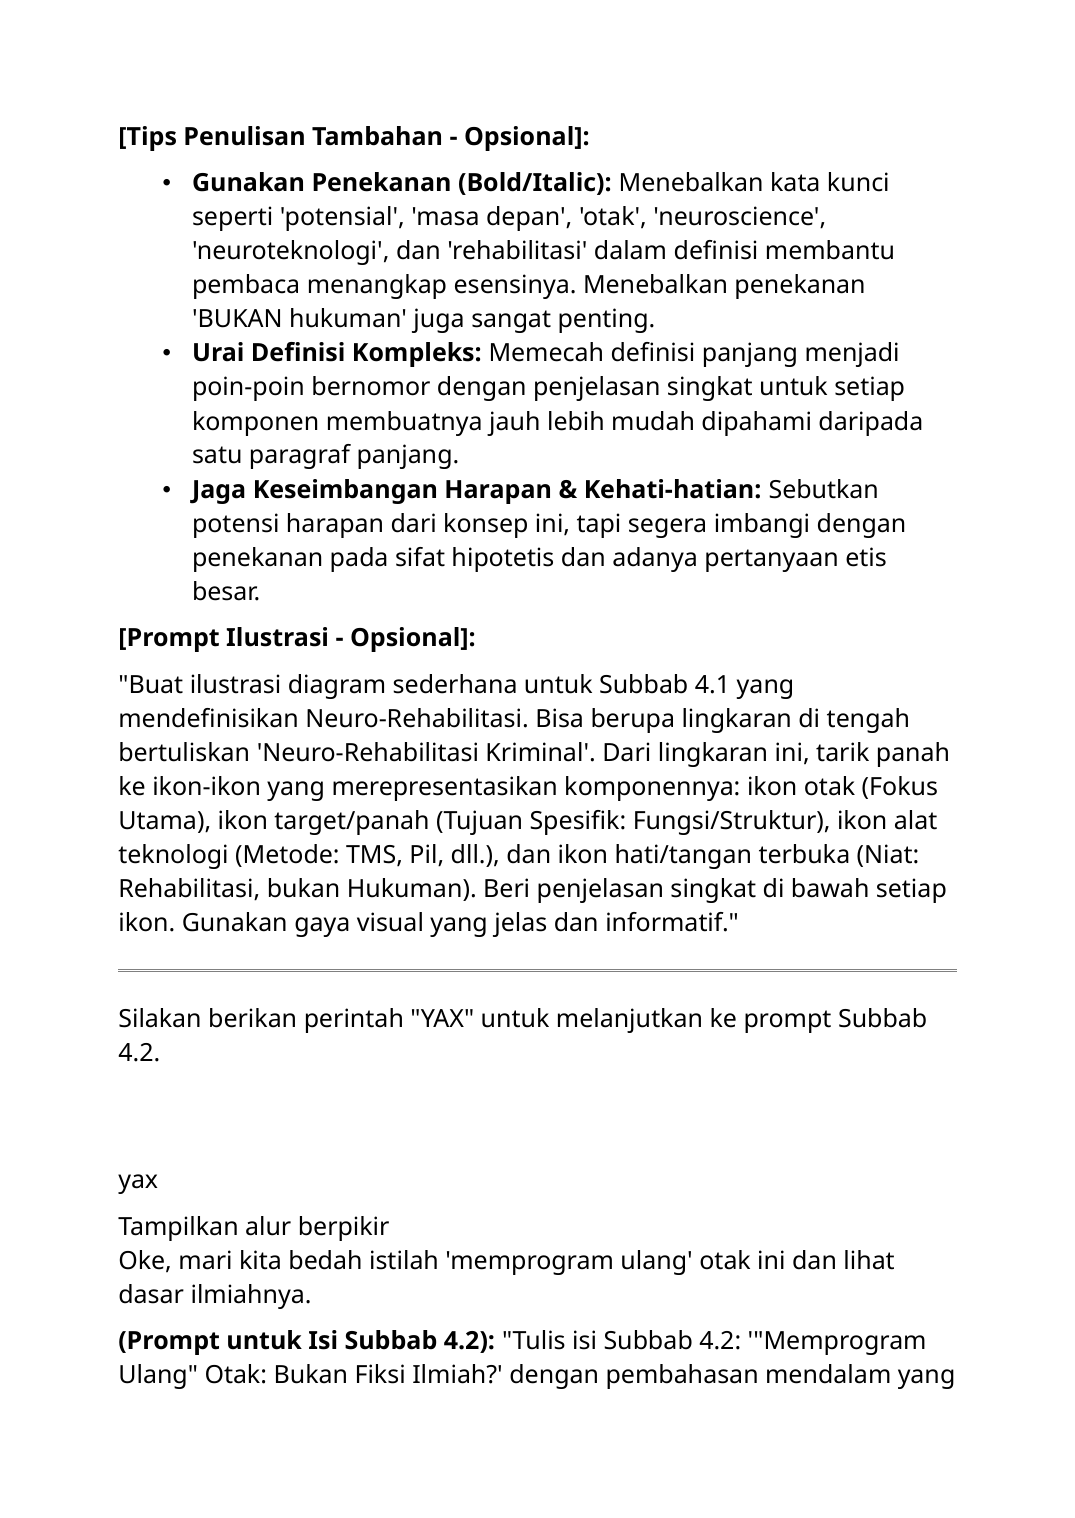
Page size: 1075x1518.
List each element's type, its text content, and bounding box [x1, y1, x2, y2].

text Tampilkan alur berpikir [118, 1208, 957, 1242]
text [Prompt Ilustrasi - Opsional]: [118, 620, 957, 654]
text Oke, mari kita bedah istilah 'memprogram ulang' otak ini dan lihat dasar ilmiahnya. [118, 1242, 957, 1310]
text yax [118, 1162, 957, 1196]
text Silakan berikan perintah "YAX" untuk melanjutkan ke prompt Subbab 4.2. [118, 1000, 957, 1068]
text (Prompt untuk Isi Subbab 4.2): "Tulis isi Subbab 4.2: '"Memprogram Ulang" Otak: Bukan Fiksi Ilmiah?' dengan pembahasan mendalam yang [118, 1323, 957, 1391]
list Jaga Keseimbangan Harapan & Kehati-hatian: Sebutkan potensi harapan dari konsep ini, tapi segera imbangi dengan penekanan pada sifat hipotetis dan adanya pertanyaan etis besar. [162, 471, 957, 607]
text "Buat ilustrasi diagram sederhana untuk Subbab 4.1 yang mendefinisikan Neuro-Rehabilitasi. Bisa berupa lingkaran di tengah bertuliskan 'Neuro-Rehabilitasi Kriminal'. Dari lingkaran ini, tarik panah ke ikon-ikon yang merepresentasikan komponennya: ikon otak (Fokus Utama), ikon target/panah (Tujuan Spesifik: Fungsi/Struktur), ikon alat teknologi (Metode: TMS, Pil, dll.), dan ikon hati/tangan terbuka (Niat: Rehabilitasi, bukan Hukuman). Beri penjelasan singkat di bawah setiap ikon. Gunakan gaya visual yang jelas dan informatif." [118, 667, 957, 939]
list Gunakan Penekanan (Bold/Italic): Menebalkan kata kunci seperti 'potensial', 'masa depan', 'otak', 'neuroscience', 'neuroteknologi', dan 'rehabilitasi' dalam definisi membantu pembaca menangkap esensinya. Menebalkan penekanan 'BUKAN hukuman' juga sangat penting. [162, 165, 957, 335]
list Urai Definisi Kompleks: Memecah definisi panjang menjadi poin-poin bernomor dengan penjelasan singkat untuk setiap komponen membuatnya jauh lebih mudah dipahami daripada satu paragraf panjang. [162, 335, 957, 471]
text [Tips Penulisan Tambahan - Opsional]: [118, 118, 957, 152]
